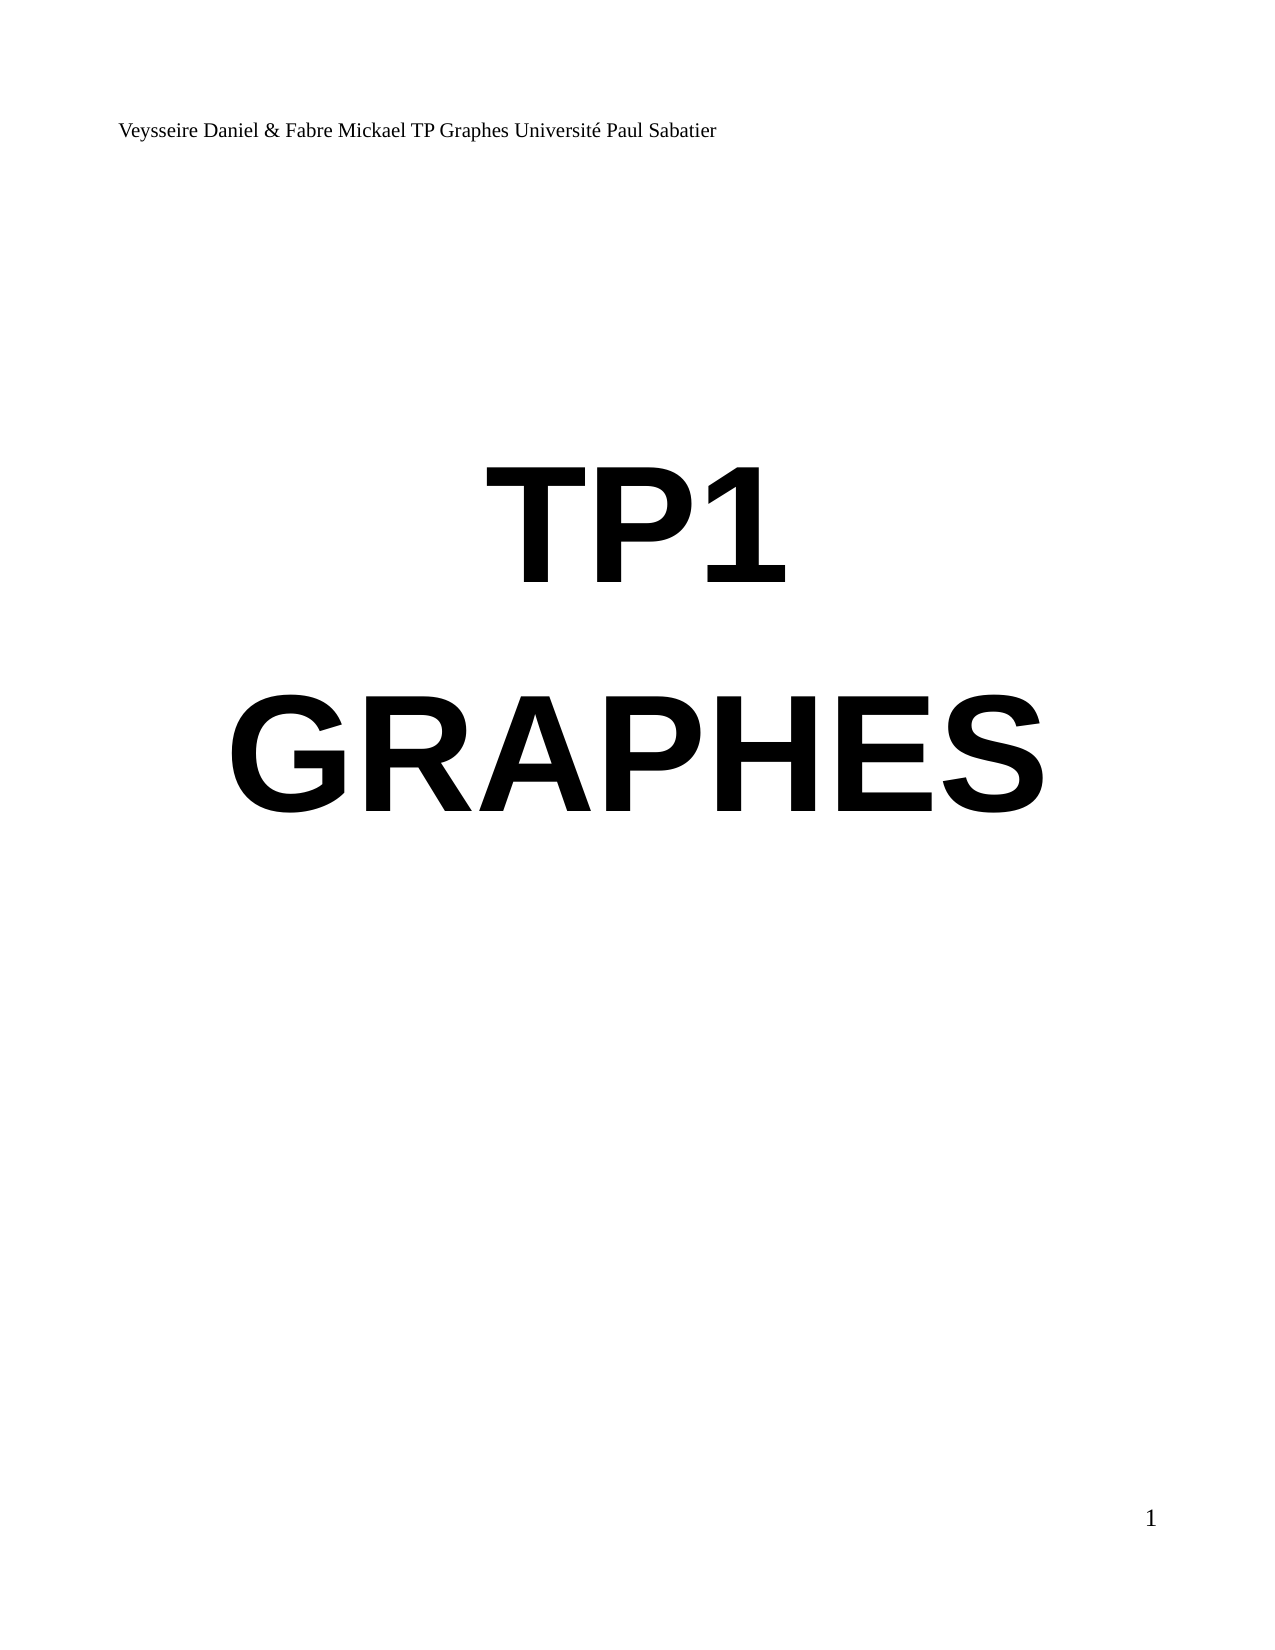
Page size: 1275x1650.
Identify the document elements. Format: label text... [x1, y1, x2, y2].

subtitle TP1 [118, 426, 1157, 617]
subtitle GRAPHES [118, 655, 1157, 847]
